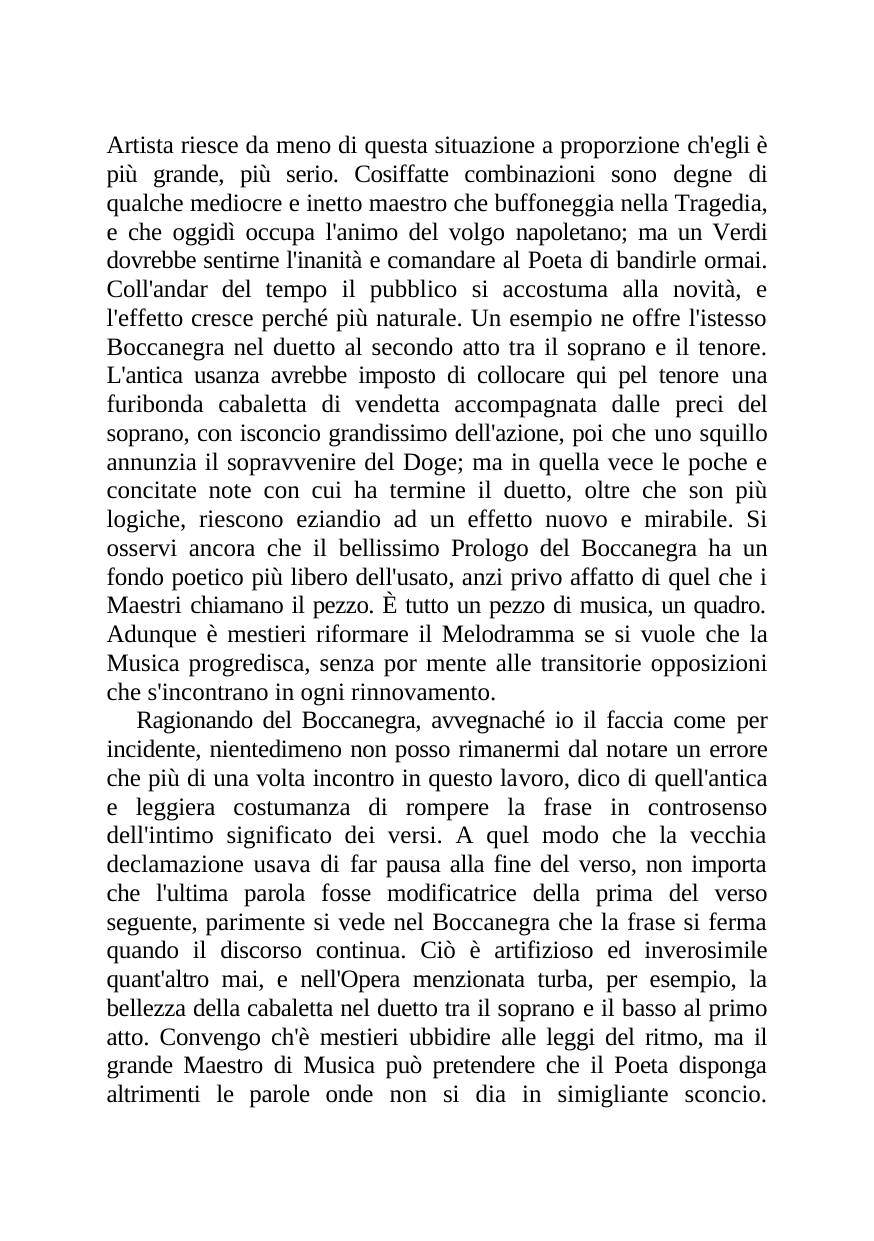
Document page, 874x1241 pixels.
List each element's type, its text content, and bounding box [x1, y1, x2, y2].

text Artista riesce da meno di questa situazione a proporzione ch'egli è più grande, più serio. Cosiffatte combinazioni sono degne di qualche mediocre e inetto maestro che buffoneggia nella Tragedia, e che oggidì occupa l'animo del volgo napoletano; ma un Verdi dovrebbe sentirne l'inanità e comandare al Poeta di bandirle ormai. Coll'andar del tempo il pubblico si accostuma alla novità, e l'effetto cresce perché più naturale. Un esempio ne offre l'istesso Boccanegra nel duetto al secondo atto tra il soprano e il tenore. L'antica usanza avrebbe imposto di collocare qui pel tenore una furibonda cabaletta di vendetta accompagnata dalle preci del soprano, con isconcio grandissimo dell'azione, poi che uno squillo annunzia il sopravvenire del Doge; ma in quella vece le poche e concitate note con cui ha termine il duetto, oltre che son più logiche, riescono eziandio ad un effetto nuovo e mirabile. Si osservi ancora che il bellissimo Prologo del Boccanegra ha un fondo poetico più libero dell'usato, anzi privo affatto di quel che i Maestri chiamano il pezzo. È tutto un pezzo di musica, un quadro. Adunque è mestieri riformare il Melodramma se si vuole che la Musica progredisca, senza por mente alle transitorie opposizioni che s'incontrano in ogni rinnovamento. [106, 130, 768, 705]
text Ragionando del Boccanegra, avvegnaché io il faccia come per incidente, nientedimeno non posso rimanermi dal notare un errore che più di una volta incontro in questo lavoro, dico di quell'antica e leggiera costumanza di rompere la frase in controsenso dell'intimo significato dei versi. A quel modo che la vecchia declamazione usava di far pausa alla fine del verso, non importa che l'ultima parola fosse modificatrice della prima del verso seguente, parimente si vede nel Boccanegra che la frase si ferma quando il discorso continua. Ciò è artifizioso ed inverosimile quant'altro mai, e nell'Opera menzionata turba, per esempio, la bellezza della cabaletta nel duetto tra il soprano e il basso al primo atto. Convengo ch'è mestieri ubbidire alle leggi del ritmo, ma il grande Maestro di Musica può pretendere che il Poeta disponga altrimenti le parole onde non si dia in simigliante sconcio. [106, 705, 768, 1108]
